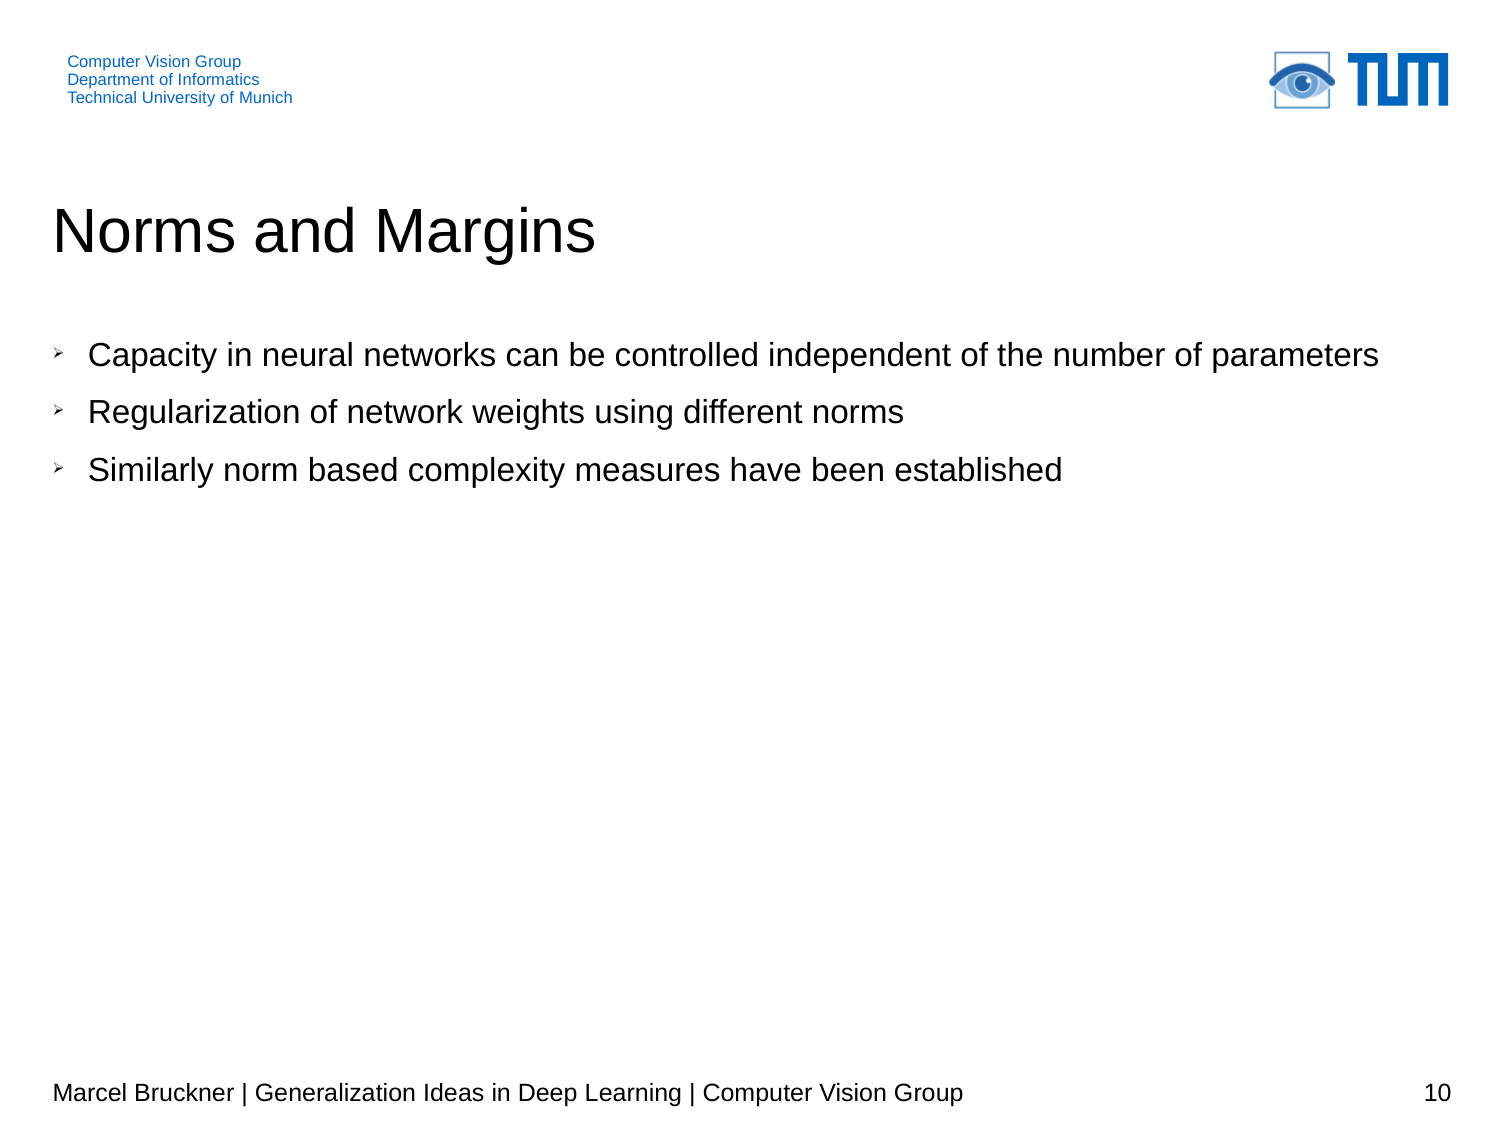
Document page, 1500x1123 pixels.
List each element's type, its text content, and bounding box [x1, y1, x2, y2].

list Capacity in neural networks can be controlled independent of the number of parameters Regularization of network weights using different norms Similarly norm based complexity measures have been established [52, 330, 1453, 508]
picture [1269, 47, 1335, 113]
title Norms and Margins [52, 195, 1453, 266]
